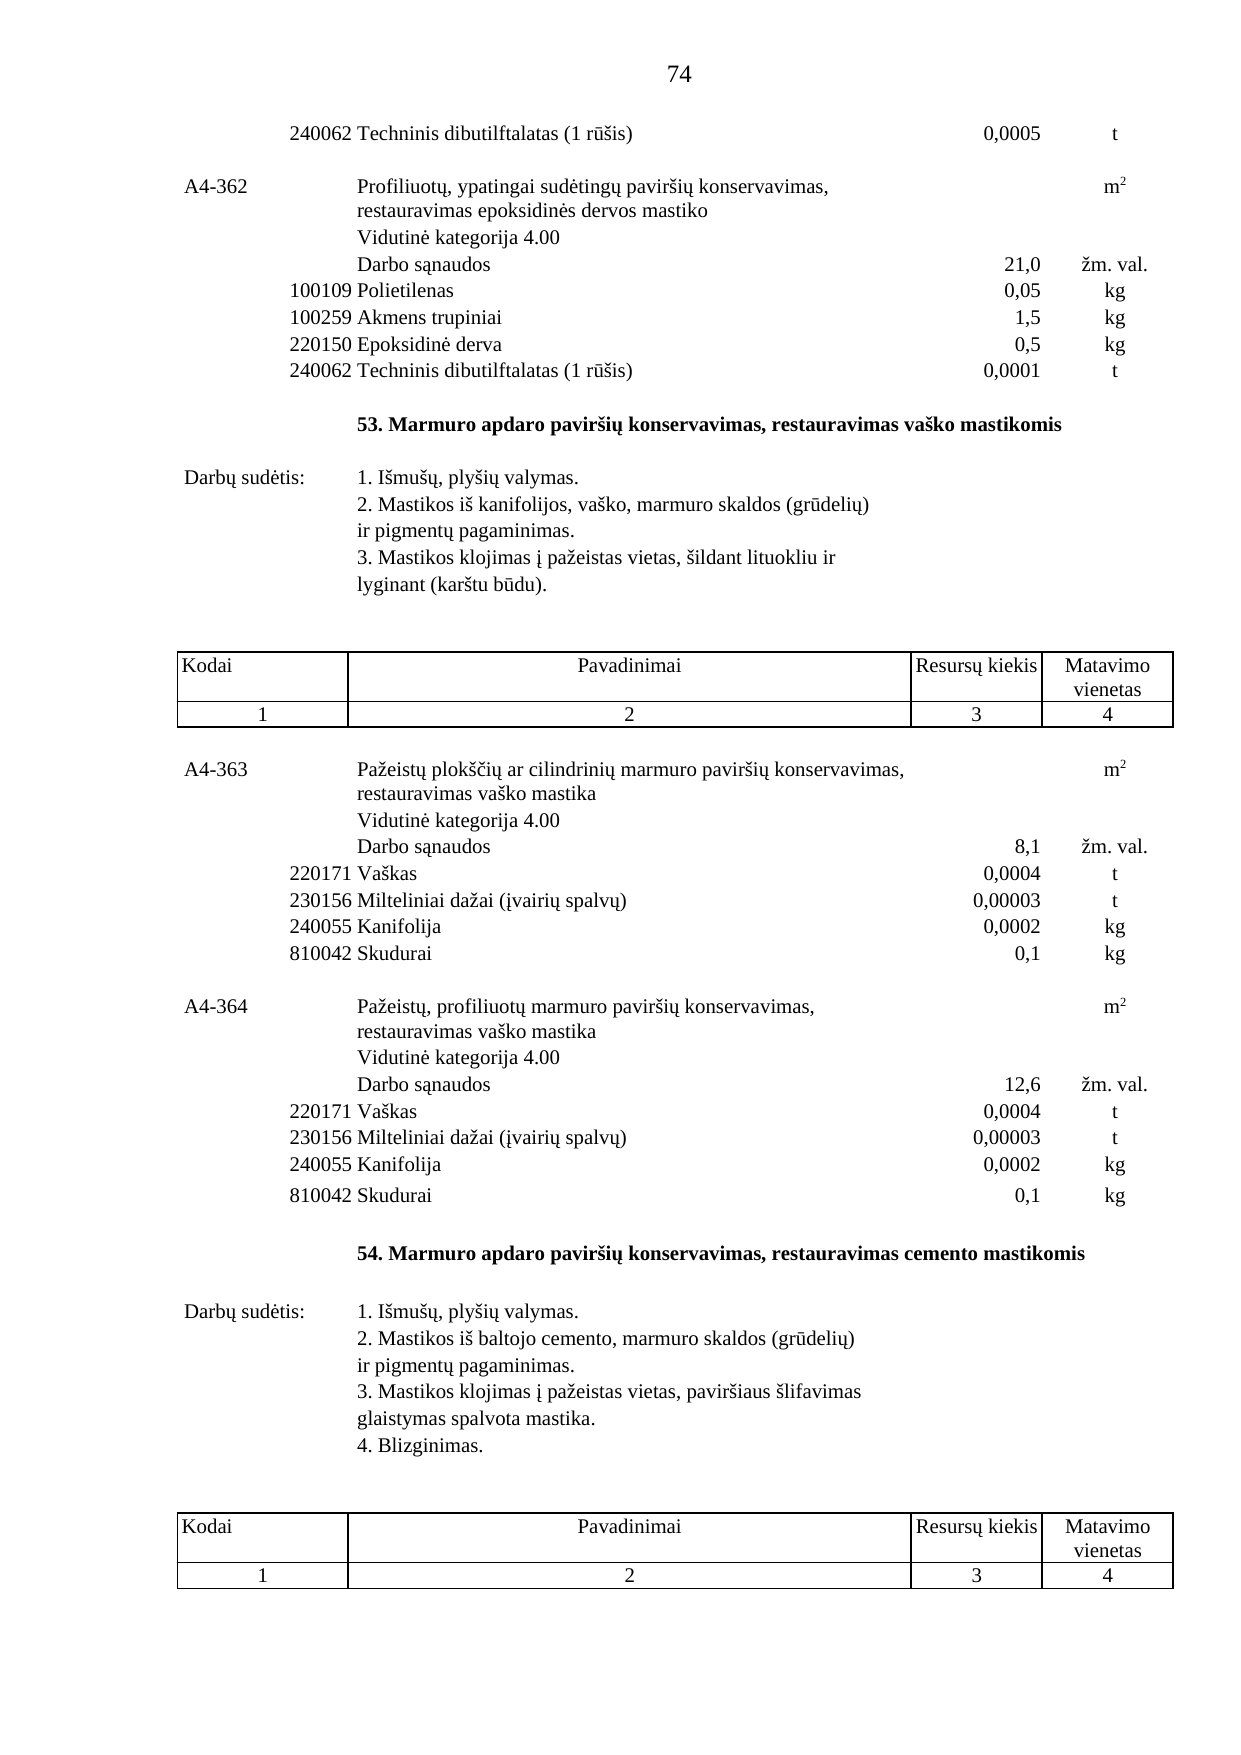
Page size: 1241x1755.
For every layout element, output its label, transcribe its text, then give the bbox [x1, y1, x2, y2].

table_cell [177, 436, 181, 462]
table_cell [1048, 489, 1181, 516]
table_cell 240062 [181, 356, 354, 382]
table_cell [181, 436, 354, 462]
table_cell [1048, 1265, 1181, 1292]
table_cell 8,1 [917, 832, 1048, 858]
table_cell [1048, 1430, 1181, 1457]
table_cell [181, 1403, 354, 1430]
table_cell [917, 805, 1048, 832]
table_cell kg [1048, 912, 1181, 938]
table_cell 0,0002 [917, 912, 1048, 938]
table_cell Vidutinė kategorija 4.00 [354, 805, 917, 832]
table_cell [177, 992, 181, 1043]
table_cell [177, 885, 181, 912]
table_cell 0,0004 [917, 1096, 1048, 1123]
table_cell [181, 382, 354, 409]
table_cell [1048, 1292, 1181, 1323]
table_cell [1048, 1377, 1181, 1403]
table_cell [177, 1403, 181, 1430]
table_cell lyginant (karštu būdu). [354, 569, 917, 596]
table_header [1174, 1538, 1181, 1562]
table_cell Pažeistų plokščių ar cilindrinių marmuro paviršių konservavimas, restauravimas vaško mastika [354, 755, 917, 805]
table_cell [181, 145, 354, 171]
table_cell [917, 1043, 1048, 1069]
table_cell [917, 755, 1048, 805]
table_cell 240062 [181, 118, 354, 145]
table_cell [181, 409, 354, 436]
table_cell 0,05 [917, 276, 1048, 302]
table_cell Darbų sudėtis: [181, 1292, 354, 1323]
table_cell [1046, 1588, 1181, 1616]
table_cell 2. Mastikos iš kanifolijos, vaško, marmuro skaldos (grūdelių) [354, 489, 1048, 516]
table_cell [917, 382, 1048, 409]
table_cell 21,0 [917, 249, 1048, 276]
table_cell Darbo sąnaudos [354, 1069, 917, 1096]
table_cell Darbo sąnaudos [354, 832, 917, 858]
table_cell 3. Mastikos klojimas į pažeistas vietas, šildant lituokliu ir [354, 542, 1048, 569]
table_cell 0,5 [917, 329, 1048, 356]
table_cell [354, 145, 917, 171]
table_cell [354, 965, 917, 992]
table_cell [181, 1457, 354, 1483]
table_cell [177, 489, 181, 516]
table_cell 220171 [181, 859, 354, 885]
table_cell 0,0002 [917, 1149, 1048, 1181]
table_cell Kanifolija [354, 1149, 917, 1181]
table_cell [177, 329, 181, 356]
table_cell [177, 1239, 181, 1265]
table_cell m2 [1048, 755, 1181, 805]
table_cell 2. Mastikos iš baltojo cemento, marmuro skaldos (grūdelių) [354, 1323, 1048, 1350]
table_cell [917, 171, 1048, 222]
table_cell t [1048, 1123, 1181, 1149]
table_cell [177, 1123, 181, 1149]
table_cell [917, 992, 1048, 1043]
table_cell [181, 728, 352, 754]
table_cell [181, 1239, 354, 1265]
table_cell 54. Marmuro apdaro paviršių konservavimas, restauravimas cemento mastikomis [354, 1239, 1181, 1265]
table_cell [917, 222, 1048, 249]
table_cell t [1048, 885, 1181, 912]
table_cell [1048, 1212, 1181, 1239]
table_cell žm. val. [1048, 249, 1181, 276]
table_cell [177, 755, 181, 805]
table_cell [177, 965, 181, 992]
table_cell Vaškas [354, 1096, 917, 1123]
table_cell [1048, 542, 1181, 569]
table_cell [177, 569, 181, 596]
table_header Kodai [178, 1514, 347, 1562]
table_cell [1048, 436, 1181, 462]
table_cell [177, 1043, 181, 1069]
table_cell [177, 1457, 181, 1483]
table_cell [177, 302, 181, 329]
table_cell [1048, 596, 1181, 622]
table_cell [177, 249, 181, 276]
table_cell [354, 1212, 917, 1239]
table_cell Polietilenas [354, 276, 917, 302]
table_cell [917, 145, 1048, 171]
table_cell 12,6 [917, 1069, 1048, 1096]
table_cell [177, 1265, 181, 1292]
table_cell [181, 542, 354, 569]
table_cell ir pigmentų pagaminimas. [354, 516, 917, 542]
table_cell [177, 1292, 181, 1323]
table_cell [354, 382, 917, 409]
table_cell [354, 1457, 917, 1483]
table_cell [177, 1212, 181, 1239]
table_cell 0,00003 [917, 885, 1048, 912]
table_cell [917, 1350, 1048, 1377]
table_cell [915, 728, 1046, 754]
table_cell Pažeistų, profiliuotų marmuro paviršių konservavimas, restauravimas vaško mastika [354, 992, 917, 1043]
table_cell [177, 171, 181, 222]
table_cell 230156 [181, 1123, 354, 1149]
table_cell 0,1 [917, 1181, 1048, 1212]
table_cell [181, 832, 354, 858]
table_cell kg [1048, 939, 1181, 965]
table_cell [352, 728, 915, 754]
table_cell [1048, 516, 1181, 542]
table_cell [181, 1350, 354, 1377]
table_cell Kanifolija [354, 912, 917, 938]
table_cell [177, 516, 181, 542]
table_cell 0,1 [917, 939, 1048, 965]
table_cell [917, 516, 1048, 542]
table_header Kodai [178, 653, 347, 701]
table_cell [1048, 569, 1181, 596]
table_cell [181, 1377, 354, 1403]
table_cell Skudurai [354, 1181, 917, 1212]
table_cell Vidutinė kategorija 4.00 [354, 1043, 917, 1069]
table_cell [177, 462, 181, 489]
table_cell [354, 596, 917, 622]
table_cell t [1048, 1096, 1181, 1123]
table_cell [917, 596, 1048, 622]
table_cell A4-363 [181, 755, 354, 805]
table_cell A4-362 [181, 171, 354, 222]
table_cell [352, 1589, 915, 1616]
table_cell 230156 [181, 885, 354, 912]
table_cell [1048, 1403, 1181, 1430]
table_cell m2 [1048, 992, 1181, 1043]
table_cell Profiliuotų, ypatingai sudėtingų paviršių konservavimas, restauravimas epoksidinės dervos mastiko [354, 171, 917, 222]
table_cell [181, 1265, 354, 1292]
table_cell [177, 145, 181, 171]
table_cell kg [1048, 302, 1181, 329]
table_cell [177, 832, 181, 858]
table_cell [1048, 1457, 1181, 1483]
table_cell [177, 1350, 181, 1377]
table_cell 220171 [181, 1096, 354, 1123]
table_cell 100259 [181, 302, 354, 329]
table_cell 1. Išmušų, plyšių valymas. [354, 462, 917, 489]
table_cell 810042 [181, 1181, 354, 1212]
table_cell [917, 569, 1048, 596]
table_cell [917, 1212, 1048, 1239]
table_cell [181, 569, 354, 596]
table_cell 53. Marmuro apdaro paviršių konservavimas, restauravimas vaško mastikomis [354, 409, 1181, 436]
table_cell [177, 542, 181, 569]
table_cell [177, 409, 181, 436]
table_cell 0,00003 [917, 1123, 1048, 1149]
table_cell [181, 965, 354, 992]
table_header Pavadinimai [349, 653, 910, 701]
table_cell kg [1048, 1181, 1181, 1212]
table_cell [181, 805, 354, 832]
table_cell [177, 1430, 181, 1457]
table_cell Darbų sudėtis: [181, 462, 354, 489]
table_cell [181, 1589, 352, 1616]
table_cell [181, 596, 354, 622]
table_cell [177, 1096, 181, 1123]
table_cell [177, 1069, 181, 1096]
table_cell [1048, 1350, 1181, 1377]
table_header Resursų kiekis [912, 1514, 1041, 1562]
table_cell [177, 728, 181, 754]
table_cell [177, 222, 181, 249]
table_cell [1048, 1323, 1181, 1350]
table_cell [917, 462, 1048, 489]
table_cell kg [1048, 1149, 1181, 1181]
table_cell [1048, 805, 1181, 832]
table_cell [181, 1043, 354, 1069]
table_cell [1048, 462, 1181, 489]
table_cell 4. Blizginimas. [354, 1430, 917, 1457]
table_cell [917, 965, 1048, 992]
table_header [1174, 677, 1178, 701]
table_cell Milteliniai dažai (įvairių spalvų) [354, 885, 917, 912]
table_cell 810042 [181, 939, 354, 965]
table_cell [917, 1403, 1048, 1430]
table_cell 0,0005 [917, 118, 1048, 145]
table_cell [181, 1069, 354, 1096]
table_cell žm. val. [1048, 1069, 1181, 1096]
table_cell A4-364 [181, 992, 354, 1043]
table_cell [1048, 222, 1181, 249]
table_cell [177, 1377, 181, 1403]
table_cell Darbo sąnaudos [354, 249, 917, 276]
table_cell [917, 436, 1048, 462]
table_cell [177, 118, 181, 145]
table_cell [177, 805, 181, 832]
table_cell [181, 249, 354, 276]
table_cell [181, 516, 354, 542]
table_cell Vaškas [354, 859, 917, 885]
table_cell [917, 1457, 1048, 1483]
table_cell [354, 436, 917, 462]
table_cell [177, 276, 181, 302]
table_cell [177, 939, 181, 965]
table_cell [181, 1323, 354, 1350]
table_cell [177, 912, 181, 938]
table_cell Skudurai [354, 939, 917, 965]
table_cell [1046, 726, 1178, 754]
table_cell [1048, 965, 1181, 992]
table_cell 0,0004 [917, 859, 1048, 885]
table_cell [354, 1265, 917, 1292]
table_cell Epoksidinė derva [354, 329, 917, 356]
table_cell Techninis dibutilftalatas (1 rūšis) [354, 356, 917, 382]
table_cell t [1048, 859, 1181, 885]
table_cell žm. val. [1048, 832, 1181, 858]
table_header Pavadinimai [349, 1514, 910, 1562]
table_cell [177, 1323, 181, 1350]
table_cell [917, 1265, 1048, 1292]
table_cell [917, 1430, 1048, 1457]
table_cell t [1048, 118, 1181, 145]
table_cell 240055 [181, 1149, 354, 1181]
table_cell [177, 1181, 181, 1212]
table_cell [181, 1212, 354, 1239]
table_cell [177, 859, 181, 885]
table_cell [1048, 145, 1181, 171]
table_cell [177, 356, 181, 382]
table_cell 220150 [181, 329, 354, 356]
table_cell [917, 1292, 1048, 1323]
table_cell 3. Mastikos klojimas į pažeistas vietas, paviršiaus šlifavimas [354, 1377, 1048, 1403]
table_cell [1048, 1043, 1181, 1069]
table_cell t [1048, 356, 1181, 382]
table_cell [181, 222, 354, 249]
table_cell [181, 1430, 354, 1457]
table_cell 0,0001 [917, 356, 1048, 382]
table_cell [177, 596, 181, 622]
table_cell [177, 1149, 181, 1181]
table_cell kg [1048, 329, 1181, 356]
table_cell [177, 382, 181, 409]
table_cell 1,5 [917, 302, 1048, 329]
table_cell Vidutinė kategorija 4.00 [354, 222, 917, 249]
table_cell m2 [1048, 171, 1181, 222]
table_cell 100109 [181, 276, 354, 302]
table_cell [915, 1589, 1046, 1616]
table_cell Akmens trupiniai [354, 302, 917, 329]
table_cell glaistymas spalvota mastika. [354, 1403, 917, 1430]
table_cell kg [1048, 276, 1181, 302]
table_cell [1048, 382, 1181, 409]
table_cell ir pigmentų pagaminimas. [354, 1350, 917, 1377]
table_cell [177, 1589, 181, 1616]
table_cell Techninis dibutilftalatas (1 rūšis) [354, 118, 917, 145]
table_header Resursų kiekis [912, 653, 1041, 701]
table_cell 240055 [181, 912, 354, 938]
table_cell [181, 489, 354, 516]
table_cell Milteliniai dažai (įvairių spalvų) [354, 1123, 917, 1149]
table_cell 1. Išmušų, plyšių valymas. [354, 1292, 917, 1323]
